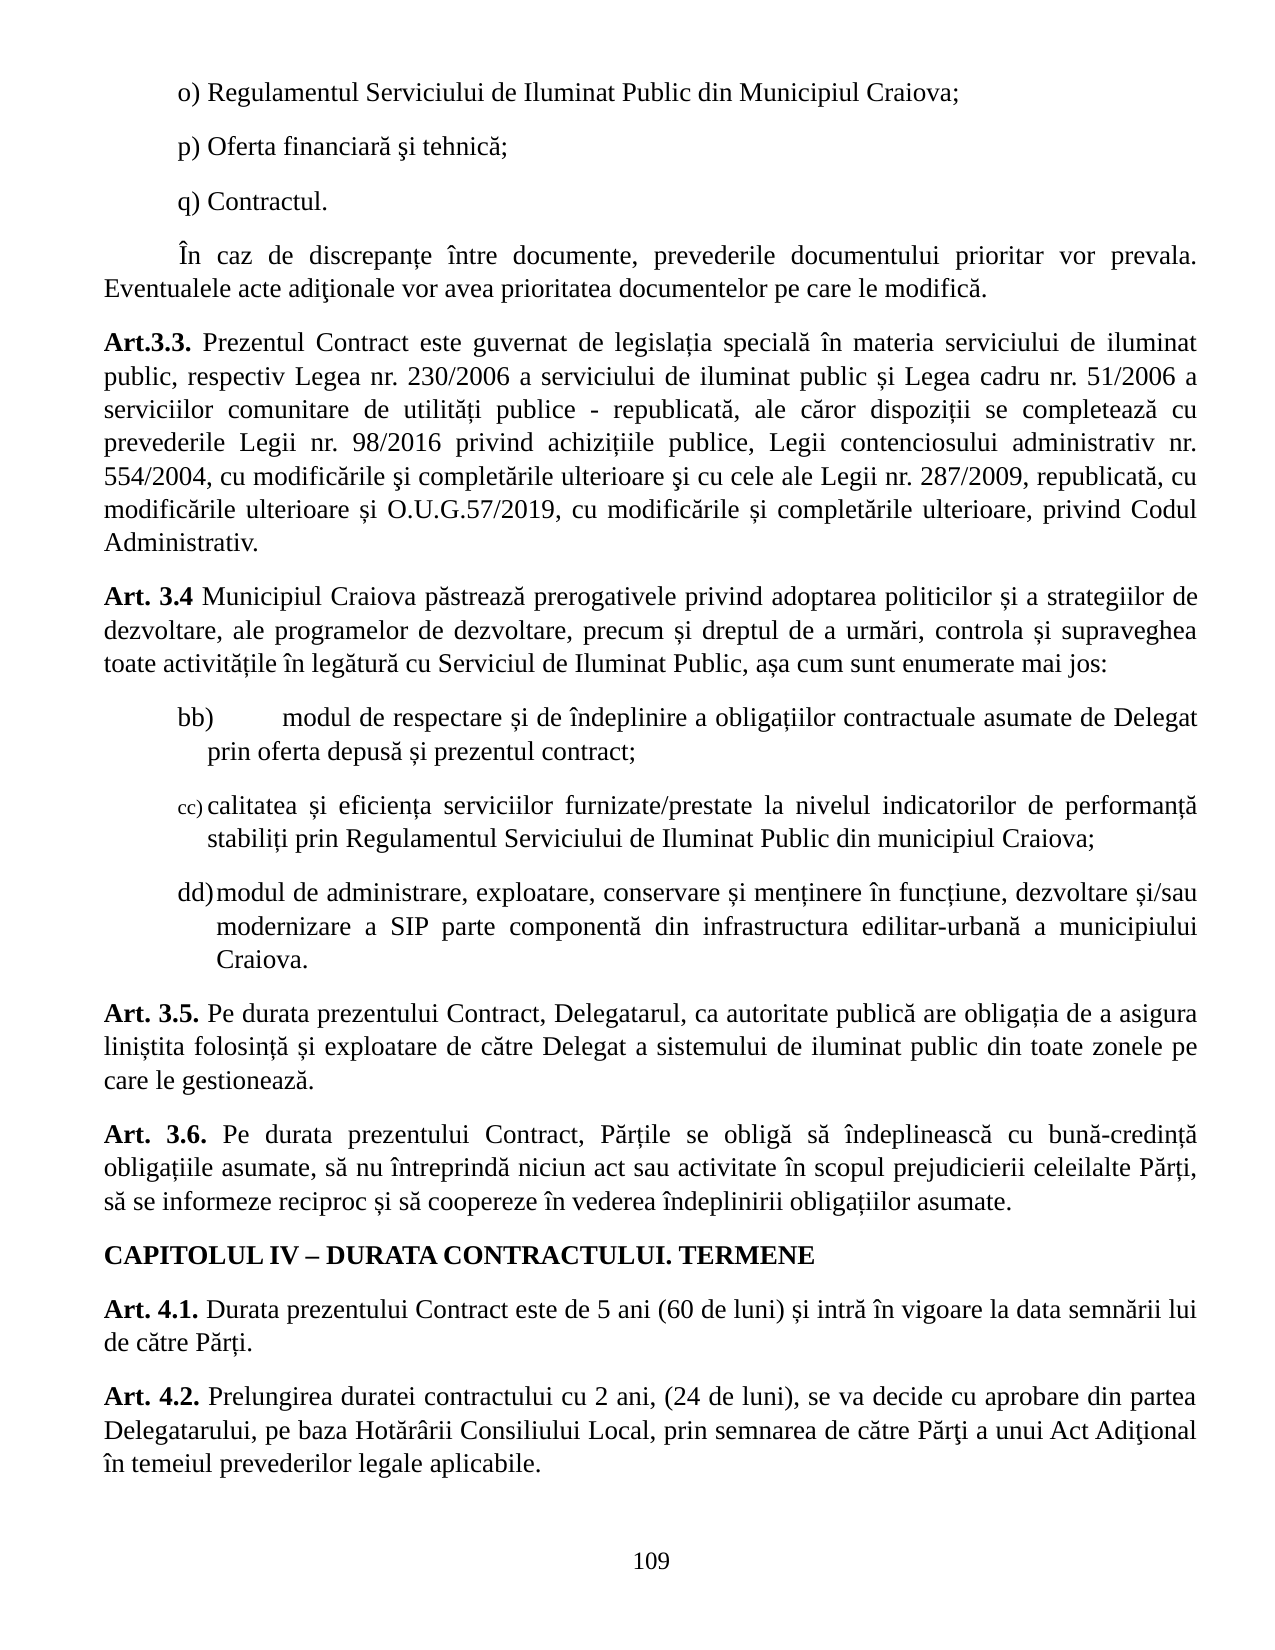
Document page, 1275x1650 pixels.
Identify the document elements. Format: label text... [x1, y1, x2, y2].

list Contractul. [177, 183, 1198, 217]
text Art. 3.6. Pe durata prezentului Contract, Părțile se obligă să îndeplinească cu bună-credință obligațiile asumate, să nu întreprindă niciun act sau activitate în scopul prejudicierii celeilalte Părți, să se informeze reciproc și să coopereze în vederea îndeplinirii obligațiilor asumate. [103, 1117, 1198, 1217]
text Art. 3.4 Municipiul Craiova păstrează prerogativele privind adoptarea politicilor și a strategiilor de dezvoltare, ale programelor de dezvoltare, precum și dreptul de a urmări, controla și supraveghea toate activitățile în legătură cu Serviciul de Iluminat Public, așa cum sunt enumerate mai jos: [103, 579, 1198, 679]
text CAPITOLUL IV – DURATA CONTRACTULUI. TERMENE [103, 1237, 1198, 1271]
text Art. 3.5. Pe durata prezentului Contract, Delegatarul, ca autoritate publică are obligația de a asigura liniștita folosință și exploatare de către Delegat a sistemului de iluminat public din toate zonele pe care le gestionează. [103, 996, 1198, 1096]
text Art. 4.1. Durata prezentului Contract este de 5 ani (60 de luni) și intră în vigoare la data semnării lui de către Părți. [103, 1292, 1198, 1358]
text În caz de discrepanțe între documente, prevederile documentului prioritar vor prevala. Eventualele acte adiţionale vor avea prioritatea documentelor pe care le modifică. [103, 237, 1198, 304]
text Art. 4.2. Prelungirea duratei contractului cu 2 ani, (24 de luni), se va decide cu aprobare din partea Delegatarului, pe baza Hotărârii Consiliului Local, prin semnarea de către Părţi a unui Act Adiţional în temeiul prevederilor legale aplicabile. [103, 1379, 1198, 1479]
text Art.3.3. Prezentul Contract este guvernat de legislația specială în materia serviciului de iluminat public, respectiv Legea nr. 230/2006 a serviciului de iluminat public și Legea cadru nr. 51/2006 a serviciilor comunitare de utilități publice - republicată, ale căror dispoziții se completează cu prevederile Legii nr. 98/2016 privind achizițiile publice, Legii contenciosului administrativ nr. 554/2004, cu modificările şi completările ulterioare şi cu cele ale Legii nr. 287/2009, republicată, cu modificările ulterioare și O.U.G.57/2019, cu modificările și completările ulterioare, privind Codul Administrativ. [103, 325, 1198, 558]
list calitatea și eficiența serviciilor furnizate/prestate la nivelul indicatorilor de performanță stabiliți prin Regulamentul Serviciului de Iluminat Public din municipiul Craiova; [177, 787, 1198, 854]
list Oferta financiară şi tehnică; [177, 129, 1198, 162]
list Regulamentul Serviciului de Iluminat Public din Municipiul Craiova; [177, 75, 1198, 108]
list modul de administrare, exploatare, conservare și menținere în funcțiune, dezvoltare și/sau modernizare a SIP parte componentă din infrastructura edilitar-urbană a municipiului Craiova. [177, 875, 1198, 975]
list modul de respectare și de îndeplinire a obligațiilor contractuale asumate de Delegat prin oferta depusă și prezentul contract; [177, 700, 1198, 767]
